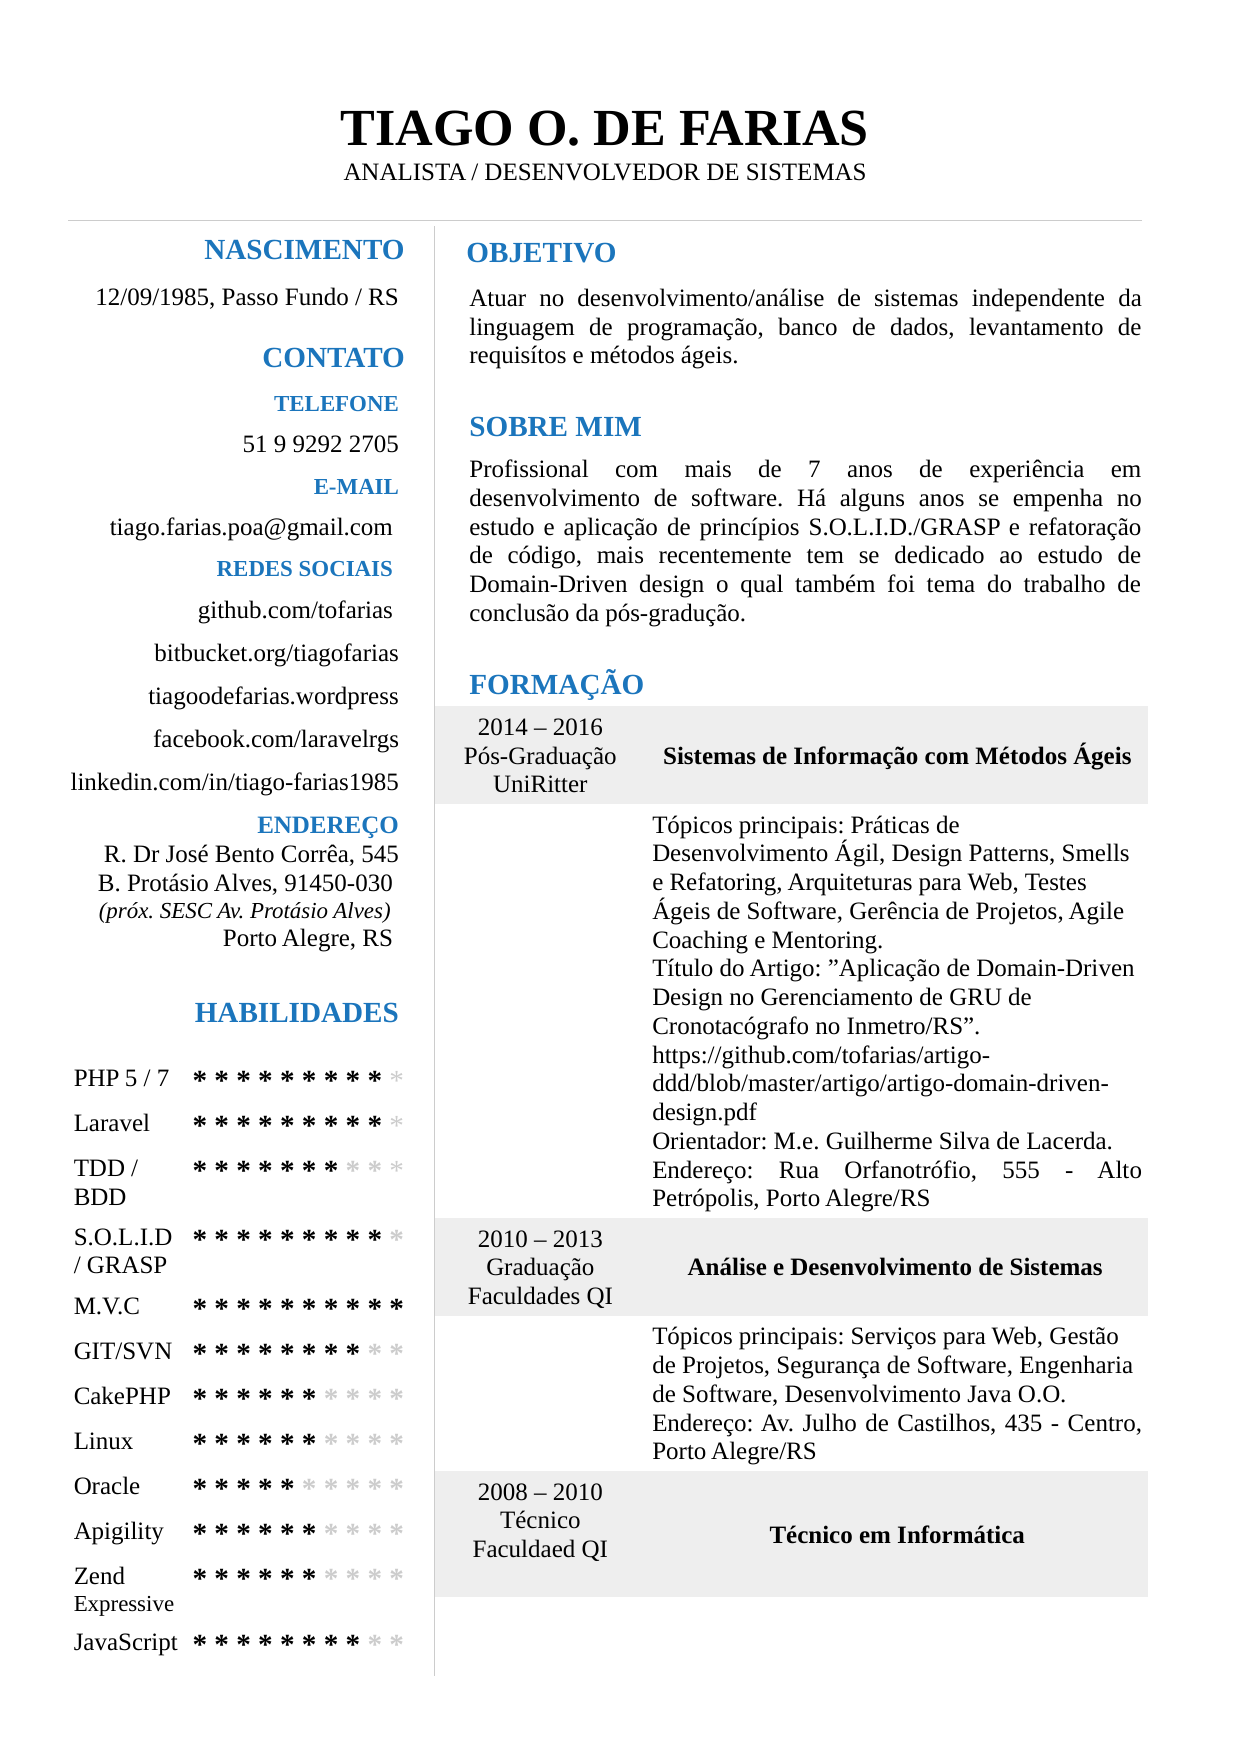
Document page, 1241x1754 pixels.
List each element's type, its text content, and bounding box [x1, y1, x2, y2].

table_cell 2014 – 2016 Pós-Graduação UniRitter [435, 706, 646, 804]
table_cell S.O.L.I.D / GRASP [68, 1216, 186, 1285]
table_cell * * * * * * * * * * [186, 1622, 429, 1667]
table_cell NASCIMENTO 12/09/1985, Passo Fundo / RS CONTATO TELEFONE 51 9 9292 2705 E-MAIL tiago.farias.poa@gmail.com REDES SOCIAIS github.com/tofarias bitbucket.org/tiagofarias tiagoodefarias.wordpress facebook.com/laravelrgs linkedin.com/in/tiago-farias1985 ENDEREÇO R. Dr José Bento Corrêa, 545 B. Protásio Alves, 91450-030 (próx. SESC Av. Protásio Alves) Porto Alegre, RS HABILIDADES [62, 226, 434, 1676]
table_cell TDD / BDD [68, 1147, 186, 1216]
table_cell CakePHP [68, 1375, 186, 1420]
table_cell Profissional com mais de 7 anos de experiência em desenvolvimento de software. Há alguns anos se empenha no estudo e aplicação de princípios S.O.L.I.D./GRASP e refatoração de código, mais recentemente tem se dedicado ao estudo de Domain-Driven design o qual também foi tema do trabalho de conclusão da pós-gradução. [435, 449, 1148, 661]
table_cell * * * * * * * * * * [186, 1375, 429, 1420]
table_cell Tópicos principais: Práticas de Desenvolvimento Ágil, Design Patterns, Smells e Refatoring, Arquiteturas para Web, Testes Ágeis de Software, Gerência de Projetos, Agile Coaching e Mentoring. Título do Artigo: ”Aplicação de Domain-Driven Design no Gerenciamento de GRU de Cronotacógrafo no Inmetro/RS”. https://github.com/tofarias/artigo- ddd/blob/master/artigo/artigo-domain-driven-design.pdf Orientador: M.e. Guilherme Silva de Lacerda. Endereço: Rua Orfanotrófio, 555 - Alto Petrópolis, Porto Alegre/RS [646, 804, 1148, 1218]
table_cell * * * * * * * * * * [186, 1465, 429, 1510]
table_cell * * * * * * * * * * [186, 1285, 429, 1330]
table_header * * * * * * * * * * [186, 1057, 429, 1102]
table_cell JavaScript [68, 1622, 186, 1667]
table_cell * * * * * * * * * * [186, 1555, 429, 1622]
table_cell Tópicos principais: Serviços para Web, Gestão de Projetos, Segurança de Software, Engenharia de Software, Desenvolvimento Java O.O. Endereço: Av. Julho de Castilhos, 435 - Centro, Porto Alegre/RS [646, 1316, 1148, 1471]
table_cell OBJETIVO [435, 226, 1148, 277]
table_header PHP 5 / 7 [68, 1057, 186, 1102]
table_cell Zend Expressive [68, 1555, 186, 1622]
table_cell Sistemas de Informação com Métodos Ágeis [646, 706, 1148, 804]
table_cell Laravel [68, 1102, 186, 1147]
table_cell [435, 1597, 1148, 1676]
table_cell GIT/SVN [68, 1330, 186, 1375]
table_cell 2010 – 2013 Graduação Faculdades QI [435, 1218, 646, 1316]
table_cell * * * * * * * * * * [186, 1330, 429, 1375]
table_cell SOBRE MIM [435, 404, 1148, 448]
table_cell FORMAÇÃO [435, 661, 1148, 706]
table_cell Apigility [68, 1510, 186, 1555]
table_cell Oracle [68, 1465, 186, 1510]
table_cell Linux [68, 1420, 186, 1465]
table_cell Atuar no desenvolvimento/análise de sistemas independente da linguagem de programação, banco de dados, levantamento de requisítos e métodos ágeis. [435, 277, 1148, 403]
table_cell * * * * * * * * * * [186, 1216, 429, 1285]
table_cell Análise e Desenvolvimento de Sistemas [646, 1218, 1148, 1316]
table_cell * * * * * * * * * * [186, 1420, 429, 1465]
table_cell * * * * * * * * * * [186, 1102, 429, 1147]
table_cell [435, 1316, 646, 1471]
table_cell Técnico em Informática [646, 1471, 1148, 1597]
table_header TIAGO O. DE FARIAS ANALISTA / DESENVOLVEDOR DE SISTEMAS [62, 91, 1148, 226]
table_cell * * * * * * * * * * [186, 1147, 429, 1216]
table_cell M.V.C [68, 1285, 186, 1330]
table_cell [435, 804, 646, 1218]
table_cell 2008 – 2010 Técnico Faculdaed QI [435, 1471, 646, 1597]
table_cell * * * * * * * * * * [186, 1510, 429, 1555]
